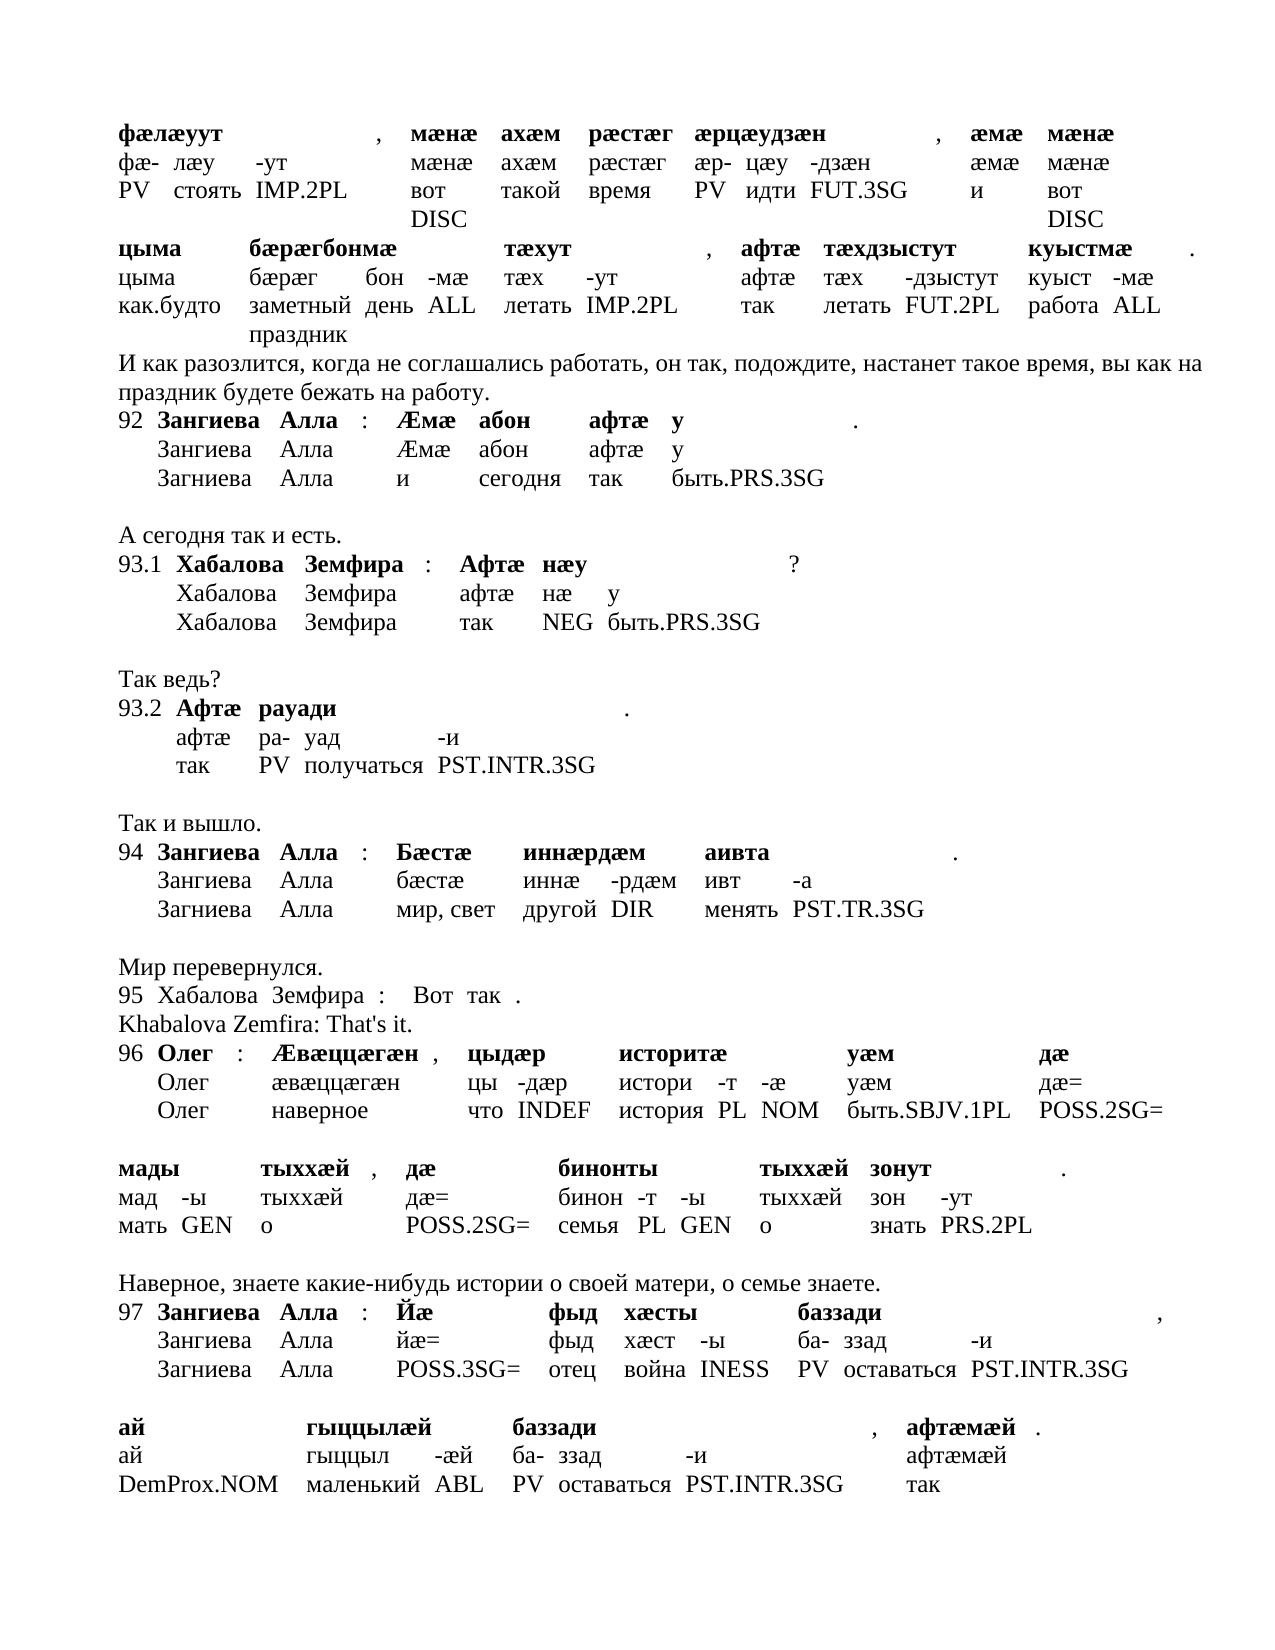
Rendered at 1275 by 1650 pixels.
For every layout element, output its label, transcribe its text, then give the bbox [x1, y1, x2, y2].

text истори [618, 1067, 704, 1096]
text FUT.3SG [810, 176, 908, 204]
text гыццылæй [306, 1412, 498, 1441]
text -и [971, 1326, 1129, 1354]
text афтæ [741, 233, 809, 262]
text лæу [173, 147, 242, 176]
text наверное [271, 1096, 400, 1124]
text ра- [258, 722, 290, 751]
text цы [467, 1067, 503, 1096]
text ивт [704, 866, 779, 894]
text иннæ [523, 866, 597, 894]
text Æвæццæгæн [271, 1038, 419, 1067]
text фыд [548, 1326, 596, 1354]
text время [588, 176, 667, 204]
text у [607, 578, 761, 607]
text PST.INTR.3SG [437, 751, 596, 779]
text куыстмæ [1028, 233, 1175, 262]
text у [671, 434, 825, 463]
text -æ [761, 1067, 819, 1096]
text ай [118, 1441, 279, 1469]
text : [361, 406, 382, 434]
text дæ= [406, 1182, 530, 1211]
text Афтæ [176, 693, 244, 722]
text летать [823, 291, 891, 319]
text : [424, 549, 446, 578]
text нæ [542, 578, 593, 607]
text бон [365, 262, 414, 291]
text рæстæг [588, 118, 680, 147]
text фæ- [118, 147, 159, 176]
text оставаться [558, 1469, 672, 1498]
text Афтæ [459, 549, 528, 578]
text POSS.2SG= [406, 1211, 530, 1239]
text зонут [870, 1153, 1047, 1182]
text Мир перевернулся. [118, 952, 1249, 981]
text Алла [279, 866, 334, 894]
text так [467, 981, 501, 1009]
text Зангиева [157, 1297, 266, 1326]
text . [1189, 233, 1210, 262]
text DISC [1047, 204, 1123, 233]
text Алла [279, 1297, 347, 1326]
text афтæ [741, 262, 796, 291]
text бæрæг [249, 262, 351, 291]
text тыххæй [759, 1153, 856, 1182]
text Khabalova Zemfira: That's it. [118, 1009, 1249, 1038]
text . [1060, 1153, 1081, 1182]
text вот [410, 176, 473, 204]
text куыст [1028, 262, 1099, 291]
text Хабалова [176, 607, 277, 636]
text Æмæ [396, 434, 451, 463]
text А сегодня так и есть. [118, 521, 1249, 549]
text мæнæ [410, 147, 473, 176]
text Алла [279, 837, 347, 866]
text афтæмæй [906, 1412, 1021, 1441]
text баззади [512, 1412, 858, 1441]
text æр- [694, 147, 732, 176]
text INDEF [517, 1096, 591, 1124]
text Земфира [304, 549, 411, 578]
text бинонты [558, 1153, 746, 1182]
text мæнæ [1047, 147, 1110, 176]
text Зангиева [157, 406, 266, 434]
text фæлæуут [118, 118, 362, 147]
text Загниева [157, 1354, 252, 1383]
text другой [523, 894, 597, 923]
text Земфира [304, 607, 397, 636]
text -и [685, 1441, 844, 1469]
text сегодня [478, 463, 561, 492]
text , [935, 118, 956, 147]
text Земфира [272, 981, 364, 1009]
text йæ= [396, 1326, 521, 1354]
text быть.SBJV.1PL [847, 1096, 1011, 1124]
text -ы [181, 1182, 233, 1211]
text ай [118, 1412, 292, 1441]
text быть.PRS.3SG [671, 463, 825, 492]
text ? [788, 549, 809, 578]
text . [624, 693, 645, 722]
text знать [870, 1211, 927, 1239]
text : [378, 981, 399, 1009]
text 97 [118, 1297, 143, 1326]
text INESS [700, 1354, 769, 1383]
text мады [118, 1153, 247, 1182]
text DISC [410, 204, 487, 233]
text PRS.2PL [940, 1211, 1033, 1239]
text и [970, 176, 1019, 204]
text хæст [624, 1326, 686, 1354]
text у [671, 406, 839, 434]
text ALL [428, 291, 476, 319]
text FUT.2PL [905, 291, 1000, 319]
text , [871, 1412, 892, 1441]
text фыд [548, 1297, 610, 1326]
text такой [501, 176, 561, 204]
text рауади [258, 693, 610, 722]
text афтæ [459, 578, 514, 607]
text Æмæ [396, 406, 465, 434]
text Олег [157, 1096, 209, 1124]
text IMP.2PL [586, 291, 678, 319]
text Алла [279, 434, 334, 463]
text дæ= [1039, 1067, 1163, 1096]
text так [741, 291, 796, 319]
text что [467, 1096, 503, 1124]
text уæм [847, 1038, 1025, 1067]
text ахæм [501, 147, 561, 176]
text И как разозлится, когда не соглашались работать, он так, подождите, настанет такое время, вы как на праздник будете бежать на работу. [118, 348, 1249, 406]
text цыма [118, 233, 235, 262]
text PV [118, 176, 159, 204]
text бинон [558, 1182, 623, 1211]
text -ы [680, 1182, 732, 1211]
text 94 [118, 837, 143, 866]
text работа [1028, 291, 1099, 319]
text Зангиева [157, 837, 266, 866]
text Йæ [396, 1297, 534, 1326]
text DemProx.NOM [118, 1469, 279, 1498]
text так [906, 1469, 1007, 1498]
text зон [870, 1182, 927, 1211]
text -æй [434, 1441, 484, 1469]
text цыдæр [467, 1038, 605, 1067]
text 93.2 [118, 693, 162, 722]
text PL [637, 1211, 666, 1239]
text PST.TR.3SG [792, 894, 924, 923]
text получаться [304, 751, 424, 779]
text тæхдзыстут [823, 233, 1014, 262]
text Зангиева [157, 1326, 252, 1354]
text ахæм [501, 118, 574, 147]
text : [361, 837, 382, 866]
text . [852, 406, 873, 434]
text ззад [843, 1326, 957, 1354]
text как.будто [118, 291, 221, 319]
text хæсты [624, 1297, 783, 1326]
text гыццыл [306, 1441, 421, 1469]
text тæхут [504, 233, 692, 262]
text DIR [611, 894, 677, 923]
text идти [746, 176, 796, 204]
text ба- [797, 1326, 829, 1354]
text ба- [512, 1441, 544, 1469]
text POSS.2SG= [1039, 1096, 1163, 1124]
text æрцæудзæн [694, 118, 922, 147]
text рæстæг [588, 147, 667, 176]
text история [618, 1096, 704, 1124]
text мир, свет [396, 894, 495, 923]
text стоять [173, 176, 242, 204]
text Алла [279, 1326, 334, 1354]
text -мæ [1113, 262, 1161, 291]
text PST.INTR.3SG [685, 1469, 844, 1498]
text æмæ [970, 147, 1019, 176]
text PL [718, 1096, 747, 1124]
text æмæ [970, 118, 1033, 147]
text . [952, 837, 973, 866]
text Алла [279, 1354, 334, 1383]
text и [396, 463, 451, 492]
text PV [797, 1354, 829, 1383]
text -и [437, 722, 596, 751]
text день [365, 291, 414, 319]
text 96 [118, 1038, 143, 1067]
text историтæ [618, 1038, 833, 1067]
text семья [558, 1211, 623, 1239]
text 95 [118, 981, 143, 1009]
text PV [512, 1469, 544, 1498]
text -ы [700, 1326, 769, 1354]
text Наверное, знаете какие-нибудь истории о своей матери, о семье знаете. [118, 1268, 1249, 1297]
text цæу [746, 147, 796, 176]
text NOM [761, 1096, 819, 1124]
text тыххæй [759, 1182, 842, 1211]
text : [237, 1038, 258, 1067]
text -ут [255, 147, 348, 176]
text -мæ [428, 262, 476, 291]
text дæ [406, 1153, 544, 1182]
text бæрæгбонмæ [249, 233, 490, 262]
text Загниева [157, 463, 252, 492]
text дæ [1039, 1038, 1177, 1067]
text , [432, 1038, 453, 1067]
text цыма [118, 262, 221, 291]
text иннæрдæм [523, 837, 691, 866]
text тыххæй [260, 1182, 343, 1211]
text Олег [157, 1038, 223, 1067]
text менять [704, 894, 779, 923]
text 93.1 [118, 549, 162, 578]
text тыххæй [260, 1153, 357, 1182]
text -а [792, 866, 924, 894]
text -т [637, 1182, 666, 1211]
text Зангиева [157, 434, 252, 463]
text -дзæн [810, 147, 908, 176]
text так [459, 607, 514, 636]
text мать [118, 1211, 167, 1239]
text абон [478, 406, 575, 434]
text война [624, 1354, 686, 1383]
text тæх [504, 262, 572, 291]
text Загниева [157, 894, 252, 923]
text уæм [847, 1067, 1011, 1096]
text баззади [797, 1297, 1143, 1326]
text Алла [279, 463, 334, 492]
text Зангиева [157, 866, 252, 894]
text -т [718, 1067, 747, 1096]
text : [361, 1297, 382, 1326]
text Вот [413, 981, 453, 1009]
text Хабалова [157, 981, 258, 1009]
text Олег [157, 1067, 209, 1096]
text мад [118, 1182, 167, 1211]
text Хабалова [176, 578, 277, 607]
text æвæццæгæн [271, 1067, 400, 1096]
text заметный [249, 291, 351, 319]
text Алла [279, 894, 334, 923]
text 92 [118, 406, 143, 434]
text PV [258, 751, 290, 779]
text афтæ [176, 722, 231, 751]
text PST.INTR.3SG [971, 1354, 1129, 1383]
text уад [304, 722, 424, 751]
text праздник [249, 319, 490, 348]
text Бæстæ [396, 837, 509, 866]
text бæстæ [396, 866, 495, 894]
text афтæ [589, 434, 644, 463]
text маленький [306, 1469, 421, 1498]
text GEN [680, 1211, 732, 1239]
text так [589, 463, 644, 492]
text ALL [1113, 291, 1161, 319]
text NEG [542, 607, 593, 636]
text быть.PRS.3SG [607, 607, 761, 636]
text GEN [181, 1211, 233, 1239]
text -дæр [517, 1067, 591, 1096]
text тæх [823, 262, 891, 291]
text вот [1047, 176, 1110, 204]
text афтæмæй [906, 1441, 1007, 1469]
text афтæ [589, 406, 658, 434]
text , [371, 1153, 392, 1182]
text Алла [279, 406, 347, 434]
text о [260, 1211, 343, 1239]
text -ут [586, 262, 678, 291]
text ззад [558, 1441, 672, 1469]
text ABL [434, 1469, 484, 1498]
text нæу [542, 549, 774, 578]
text Хабалова [176, 549, 291, 578]
text , [376, 118, 397, 147]
text Так ведь? [118, 664, 1249, 693]
text абон [478, 434, 561, 463]
text , [1157, 1297, 1178, 1326]
text отец [548, 1354, 596, 1383]
text аивта [704, 837, 938, 866]
text . [515, 981, 536, 1009]
text Земфира [304, 578, 397, 607]
text -ут [940, 1182, 1033, 1211]
text IMP.2PL [255, 176, 348, 204]
text . [1035, 1412, 1056, 1441]
text оставаться [843, 1354, 957, 1383]
text POSS.3SG= [396, 1354, 521, 1383]
text Так и вышло. [118, 808, 1249, 837]
text летать [504, 291, 572, 319]
text -рдæм [611, 866, 677, 894]
text , [706, 233, 727, 262]
text мæнæ [410, 118, 487, 147]
text PV [694, 176, 732, 204]
text -дзыстут [905, 262, 1000, 291]
text о [759, 1211, 842, 1239]
text так [176, 751, 231, 779]
text мæнæ [1047, 118, 1123, 147]
